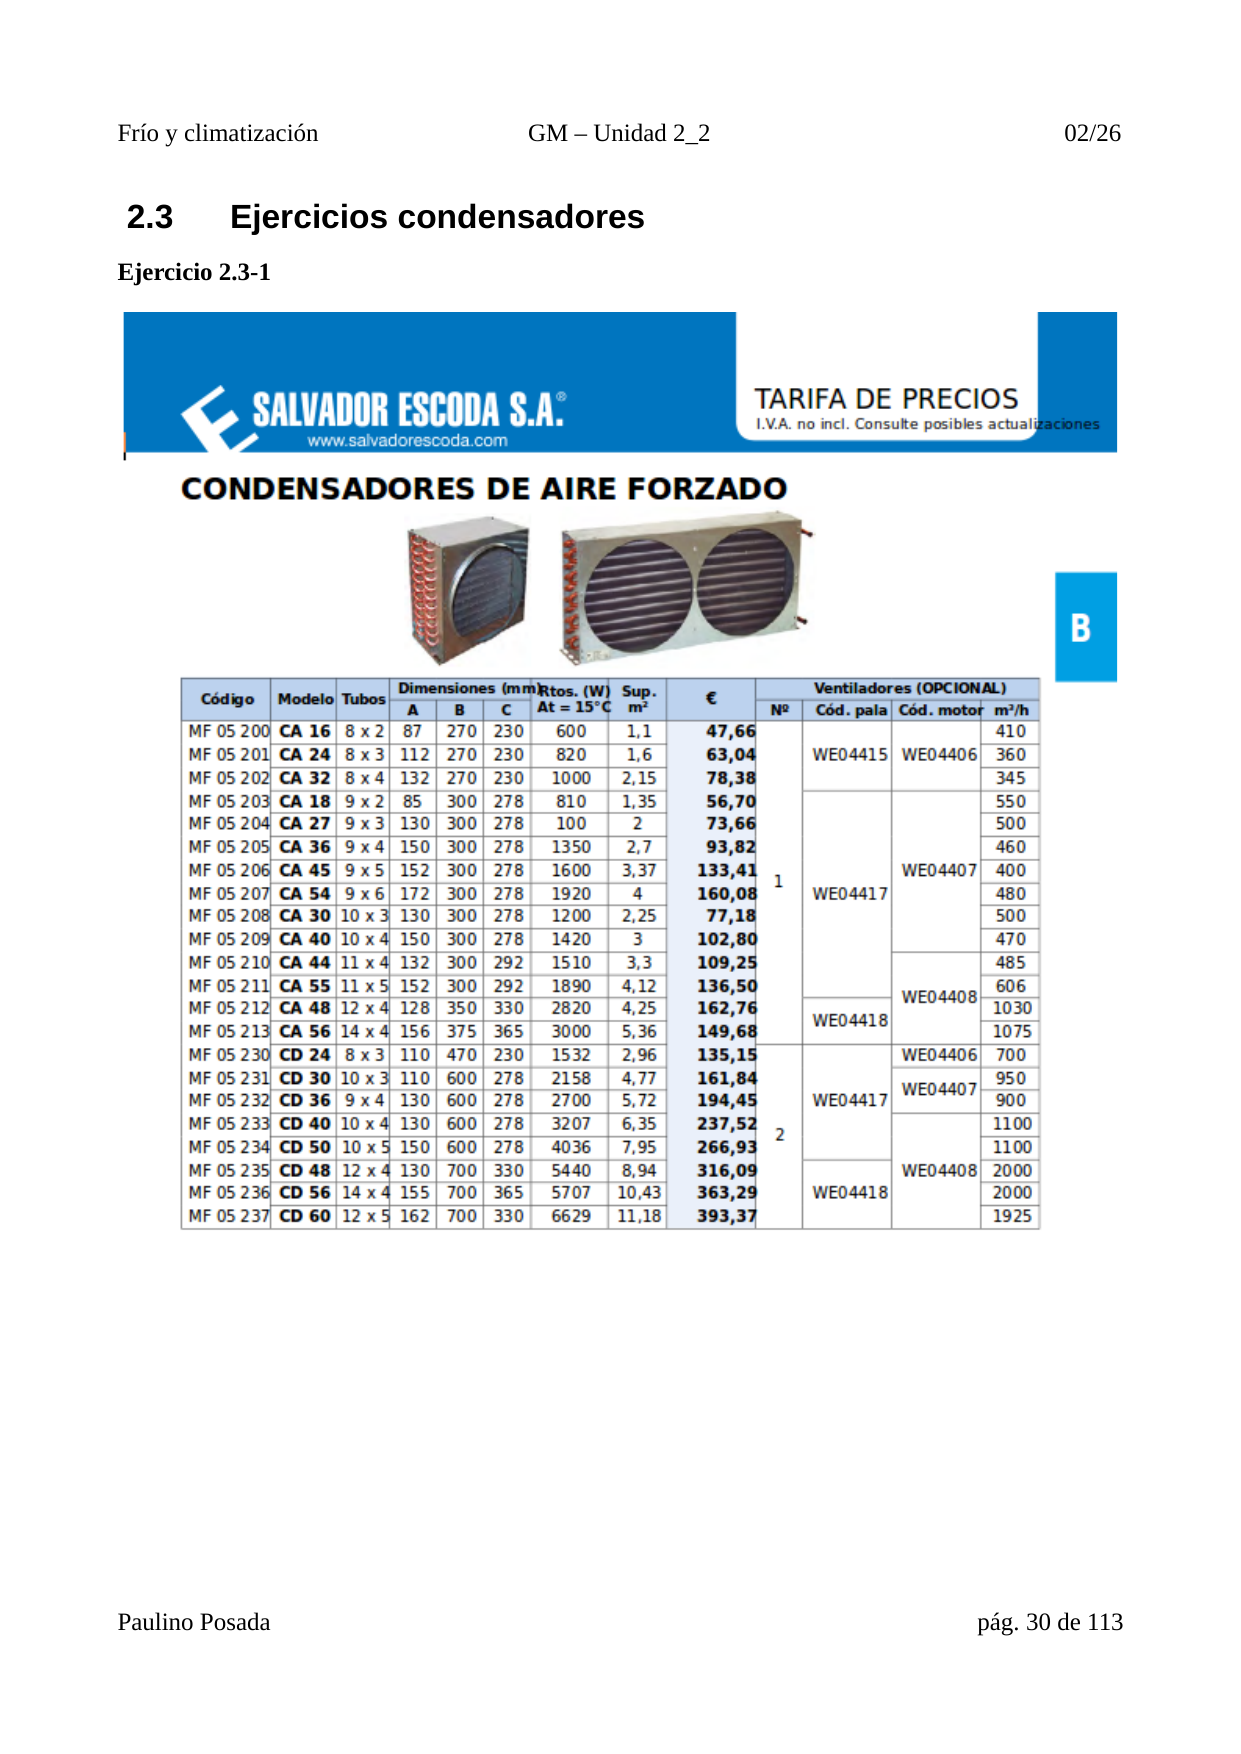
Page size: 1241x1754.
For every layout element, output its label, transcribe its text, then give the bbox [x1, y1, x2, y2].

picture [1073, 614, 1091, 641]
text Ejercicio 2.3-1 [117, 257, 1123, 285]
picture [123, 312, 1118, 1241]
subtitle Ejercicios condensadores [117, 197, 1123, 236]
